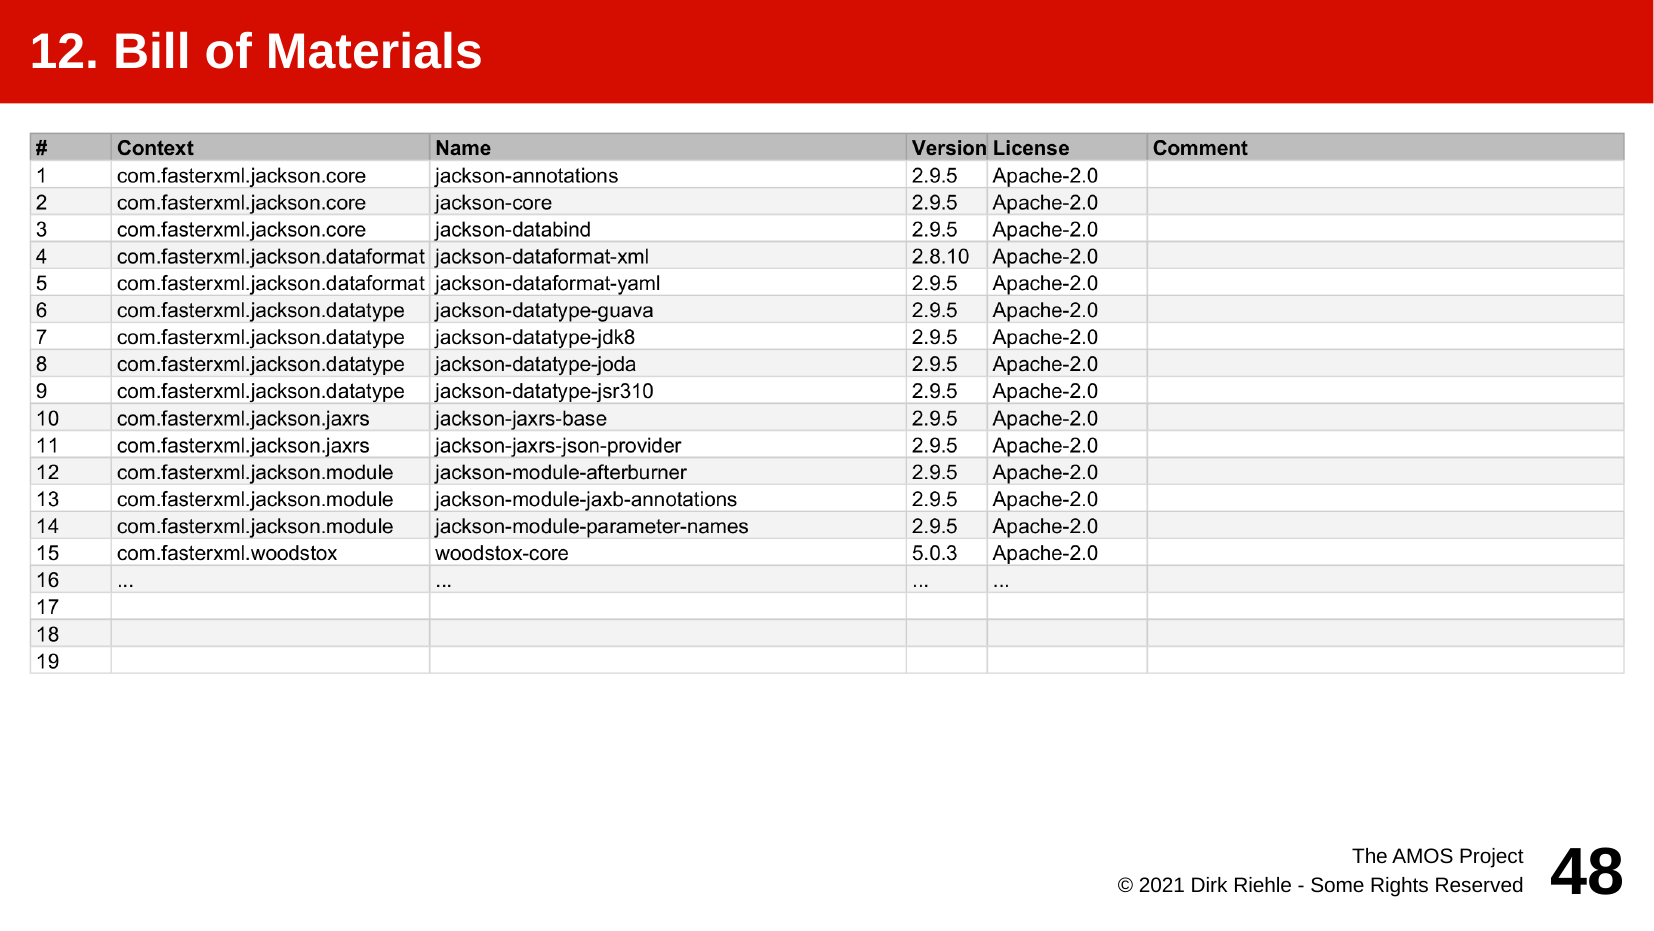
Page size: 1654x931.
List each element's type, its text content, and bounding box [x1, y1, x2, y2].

title 12. Bill of Materials [0, 0, 1654, 104]
picture [29, 132, 1625, 674]
